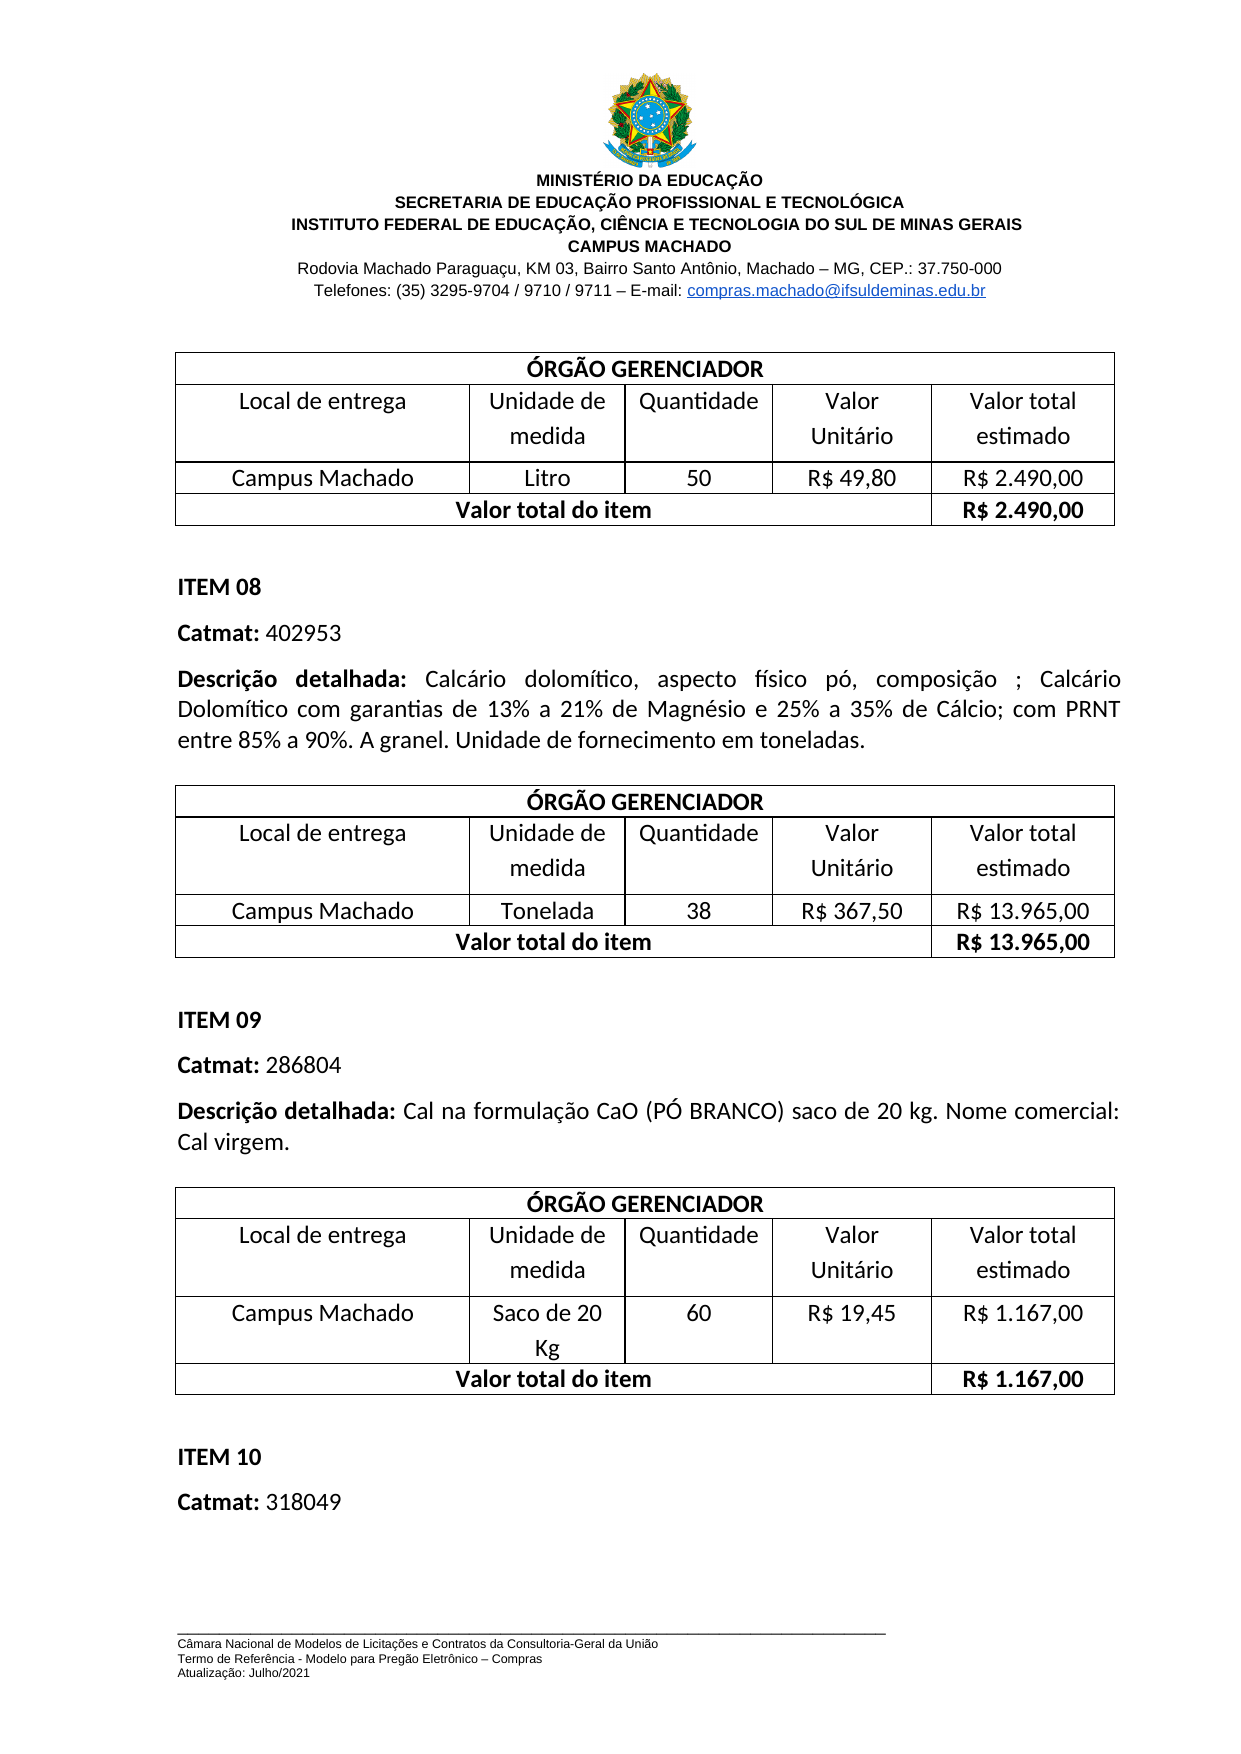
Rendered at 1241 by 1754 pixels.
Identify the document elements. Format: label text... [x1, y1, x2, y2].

table_header ÓRGÃO GERENCIADOR [176, 1188, 1114, 1218]
text ITEM 08 [177, 571, 1122, 602]
table_cell R$ 49,80 [773, 463, 931, 493]
table_cell R$ 1.167,00 [932, 1297, 1114, 1362]
table_cell Campus Machado [176, 895, 469, 925]
table_cell Campus Machado [176, 463, 469, 493]
table_cell Valor total do item [176, 926, 931, 957]
text Catmat: 402953 [177, 617, 1122, 647]
table_cell Tonelada [470, 895, 624, 925]
table_cell Valor total do item [176, 1364, 931, 1394]
table_cell R$ 19,45 [773, 1297, 931, 1362]
text ITEM 10 [177, 1441, 1122, 1471]
table_cell Valor Unitário [773, 1219, 931, 1296]
table_cell R$ 367,50 [773, 895, 931, 925]
table_cell R$ 13.965,00 [932, 926, 1114, 957]
table_cell Local de entrega [176, 818, 469, 894]
table_cell R$ 2.490,00 [932, 494, 1114, 524]
table_cell Quantidade [626, 385, 772, 461]
table_cell Valor total estimado [932, 385, 1114, 461]
text Descrição detalhada: Cal na formulação CaO (PÓ BRANCO) saco de 20 kg. Nome comercial: Cal virgem. [177, 1095, 1122, 1156]
table_cell Saco de 20 Kg [470, 1297, 624, 1362]
table_cell Unidade de medida [470, 385, 624, 461]
text Descrição detalhada: Calcário dolomítico, aspecto físico pó, composição ; Calcário Dolomítico com garantias de 13% a 21% de Magnésio e 25% a 35% de Cálcio; com PRNT entre 85% a 90%. A granel. Unidade de fornecimento em toneladas. [177, 663, 1122, 754]
table_cell Campus Machado [176, 1297, 469, 1362]
table_cell R$ 1.167,00 [932, 1364, 1114, 1394]
table_cell Valor total do item [176, 494, 931, 524]
table_cell 38 [626, 895, 772, 925]
table_cell Litro [470, 463, 624, 493]
table_cell Valor total estimado [932, 818, 1114, 894]
table_cell Valor total estimado [932, 1219, 1114, 1296]
picture [643, 163, 658, 168]
table_cell Unidade de medida [470, 1219, 624, 1296]
table_cell Valor Unitário [773, 818, 931, 894]
picture [603, 73, 697, 168]
table_cell 60 [626, 1297, 772, 1362]
table_cell Quantidade [626, 1219, 772, 1296]
text Catmat: 286804 [177, 1049, 1122, 1080]
table_cell Valor Unitário [773, 385, 931, 461]
text ITEM 09 [177, 1004, 1122, 1034]
table_cell Quantidade [626, 818, 772, 894]
table_cell Local de entrega [176, 1219, 469, 1296]
table_cell Unidade de medida [470, 818, 624, 894]
table_cell 50 [626, 463, 772, 493]
table_header ÓRGÃO GERENCIADOR [176, 786, 1114, 816]
table_cell R$ 13.965,00 [932, 895, 1114, 925]
table_header ÓRGÃO GERENCIADOR [176, 353, 1114, 384]
text Catmat: 318049 [177, 1486, 1122, 1517]
table_cell Local de entrega [176, 385, 469, 461]
table_cell R$ 2.490,00 [932, 463, 1114, 493]
picture [669, 149, 680, 155]
